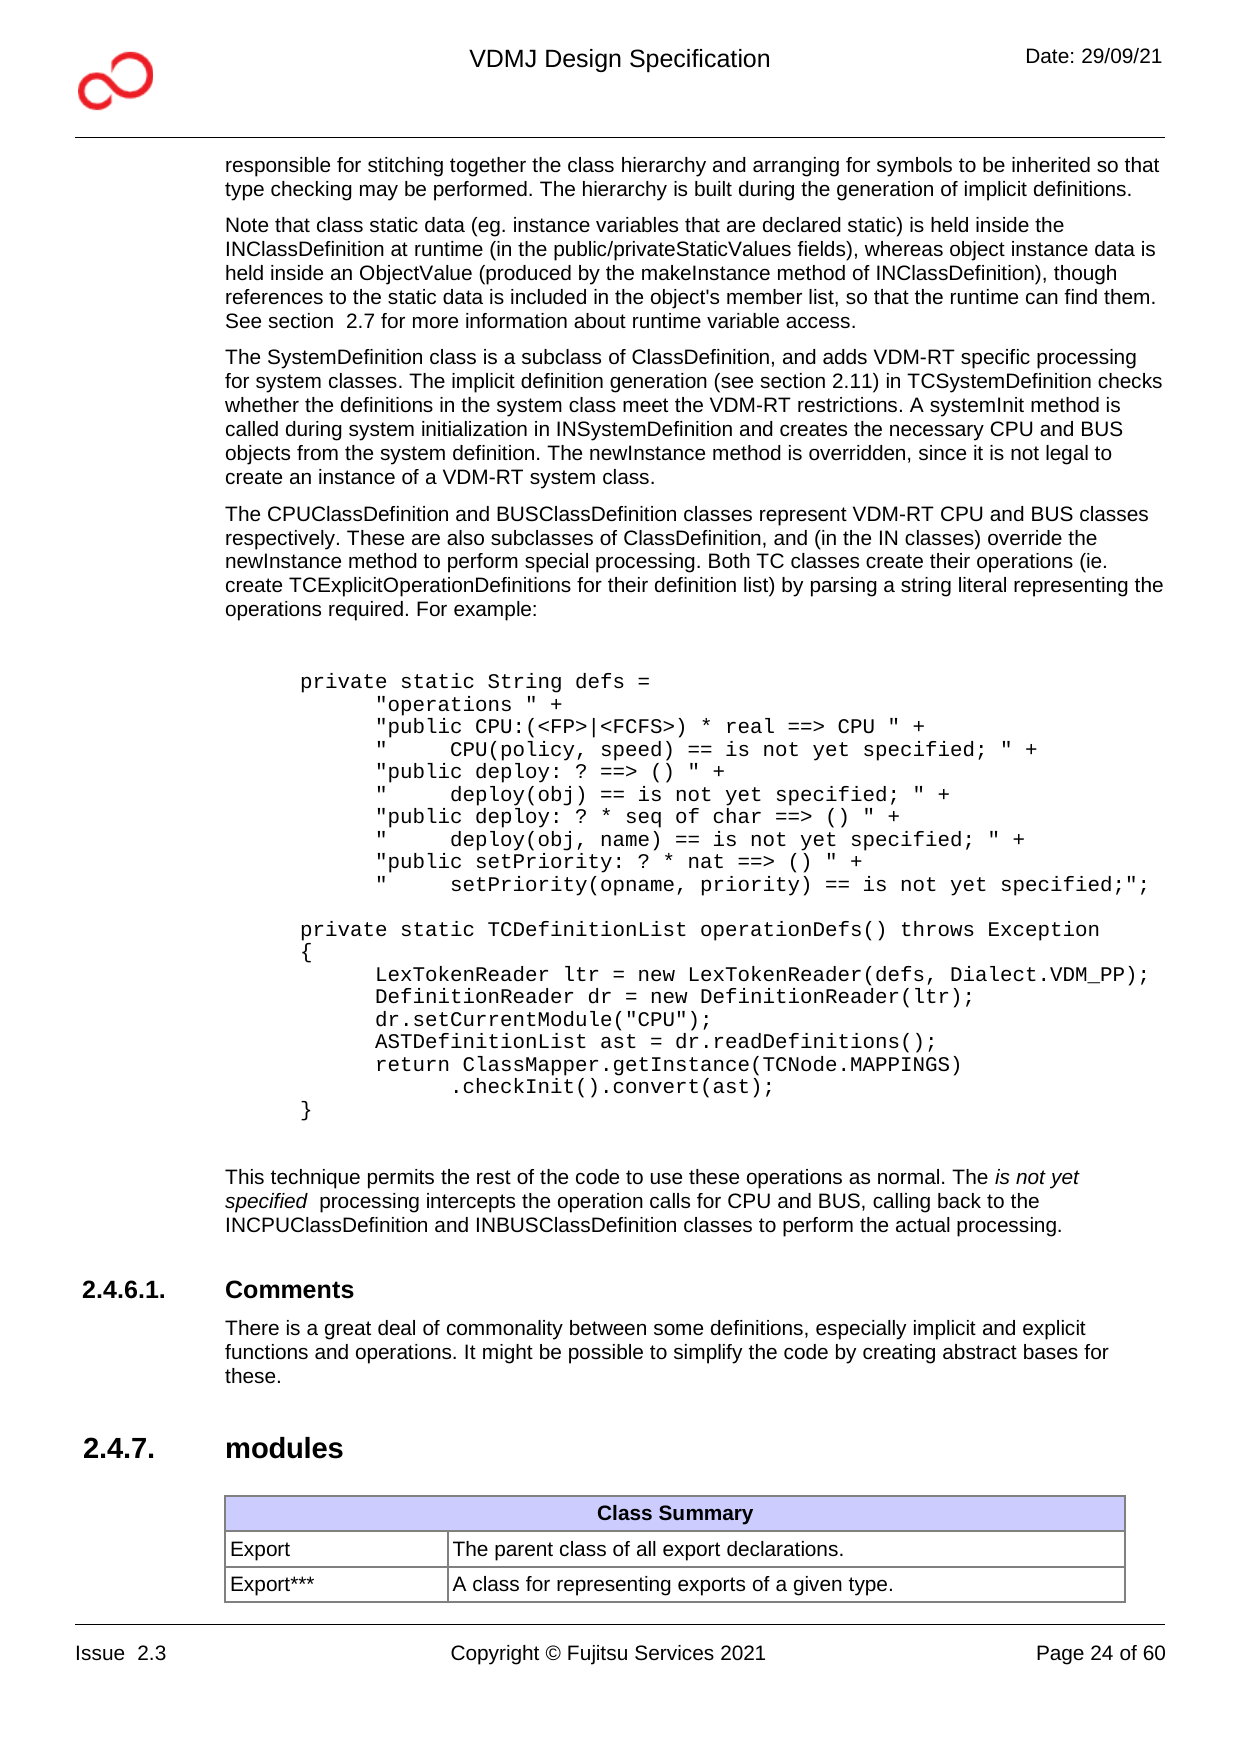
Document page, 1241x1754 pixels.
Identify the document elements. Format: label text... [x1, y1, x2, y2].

text "public deploy: ? ==> () " + [225, 761, 1165, 783]
text private static TCDefinitionList operationDefs() throws Exception [225, 918, 1165, 941]
text The CPUClassDefinition and BUSClassDefinition classes represent VDM-RT CPU and BUS classes respectively. These are also subclasses of ClassDefinition, and (in the IN classes) override the newInstance method to perform special processing. Both TC classes create their operations (ie. create TCExplicitOperationDefinitions for their definition list) by parsing a string literal representing the operations required. For example: [225, 502, 1165, 622]
table_cell A class for representing exports of a given type. [449, 1568, 1124, 1601]
text return ClassMapper.getInstance(TCNode.MAPPINGS) [225, 1053, 1165, 1076]
text } [225, 1098, 1165, 1121]
text " deploy(obj) == is not yet specified; " + [225, 783, 1165, 806]
table_cell The parent class of all export declarations. [449, 1532, 1124, 1566]
text responsible for stitching together the class hierarchy and arranging for symbols to be inherited so that type checking may be performed. The hierarchy is built during the generation of implicit definitions. [225, 153, 1165, 201]
text "public deploy: ? * seq of char ==> () " + [225, 806, 1165, 828]
text .checkInit().convert(ast); [225, 1076, 1165, 1098]
subtitle modules [75, 1431, 1165, 1464]
text "public CPU:(<FP>|<FCFS>) * real ==> CPU " + [225, 716, 1165, 738]
text The SystemDefinition class is a subclass of ClassDefinition, and adds VDM-RT specific processing for system classes. The implicit definition generation (see section 2.11) in TCSystemDefinition checks whether the definitions in the system class meet the VDM-RT restrictions. A systemInit method is called during system initialization in INSystemDefinition and creates the necessary CPU and BUS objects from the system definition. The newInstance method is overridden, since it is not legal to create an instance of a VDM-RT system class. [225, 346, 1165, 489]
text { [225, 941, 1165, 963]
text "public setPriority: ? * nat ==> () " + [225, 851, 1165, 873]
text dr.setCurrentModule("CPU"); [225, 1008, 1165, 1031]
text ASTDefinitionList ast = dr.readDefinitions(); [225, 1031, 1165, 1053]
text DefinitionReader dr = new DefinitionReader(ltr); [225, 986, 1165, 1008]
table_cell Export*** [226, 1568, 447, 1601]
subtitle Comments [75, 1275, 1165, 1304]
text Note that class static data (eg. instance variables that are declared static) is held inside the INClassDefinition at runtime (in the public/privateStaticValues fields), whereas object instance data is held inside an ObjectValue (produced by the makeInstance method of INClassDefinition), though references to the static data is included in the object's member list, so that the runtime can find them. See section 2.7 for more information about runtime variable access. [225, 213, 1165, 333]
table_cell Export [226, 1532, 447, 1566]
text private static String defs = [225, 671, 1165, 693]
text " deploy(obj, name) == is not yet specified; " + [225, 828, 1165, 851]
text " CPU(policy, speed) == is not yet specified; " + [225, 738, 1165, 761]
text " setPriority(opname, priority) == is not yet specified;"; [225, 873, 1165, 896]
text This technique permits the rest of the code to use these operations as normal. The is not yet specified processing intercepts the operation calls for CPU and BUS, calling back to the INCPUClassDefinition and INBUSClassDefinition classes to perform the actual processing. [225, 1166, 1165, 1237]
picture [78, 44, 153, 120]
table_header Class Summary [226, 1497, 1124, 1530]
text LexTokenReader ltr = new LexTokenReader(defs, Dialect.VDM_PP); [225, 963, 1165, 986]
text "operations " + [225, 693, 1165, 716]
text There is a great deal of commonality between some definitions, especially implicit and explicit functions and operations. It might be possible to simplify the code by creating abstract bases for these. [225, 1317, 1165, 1388]
